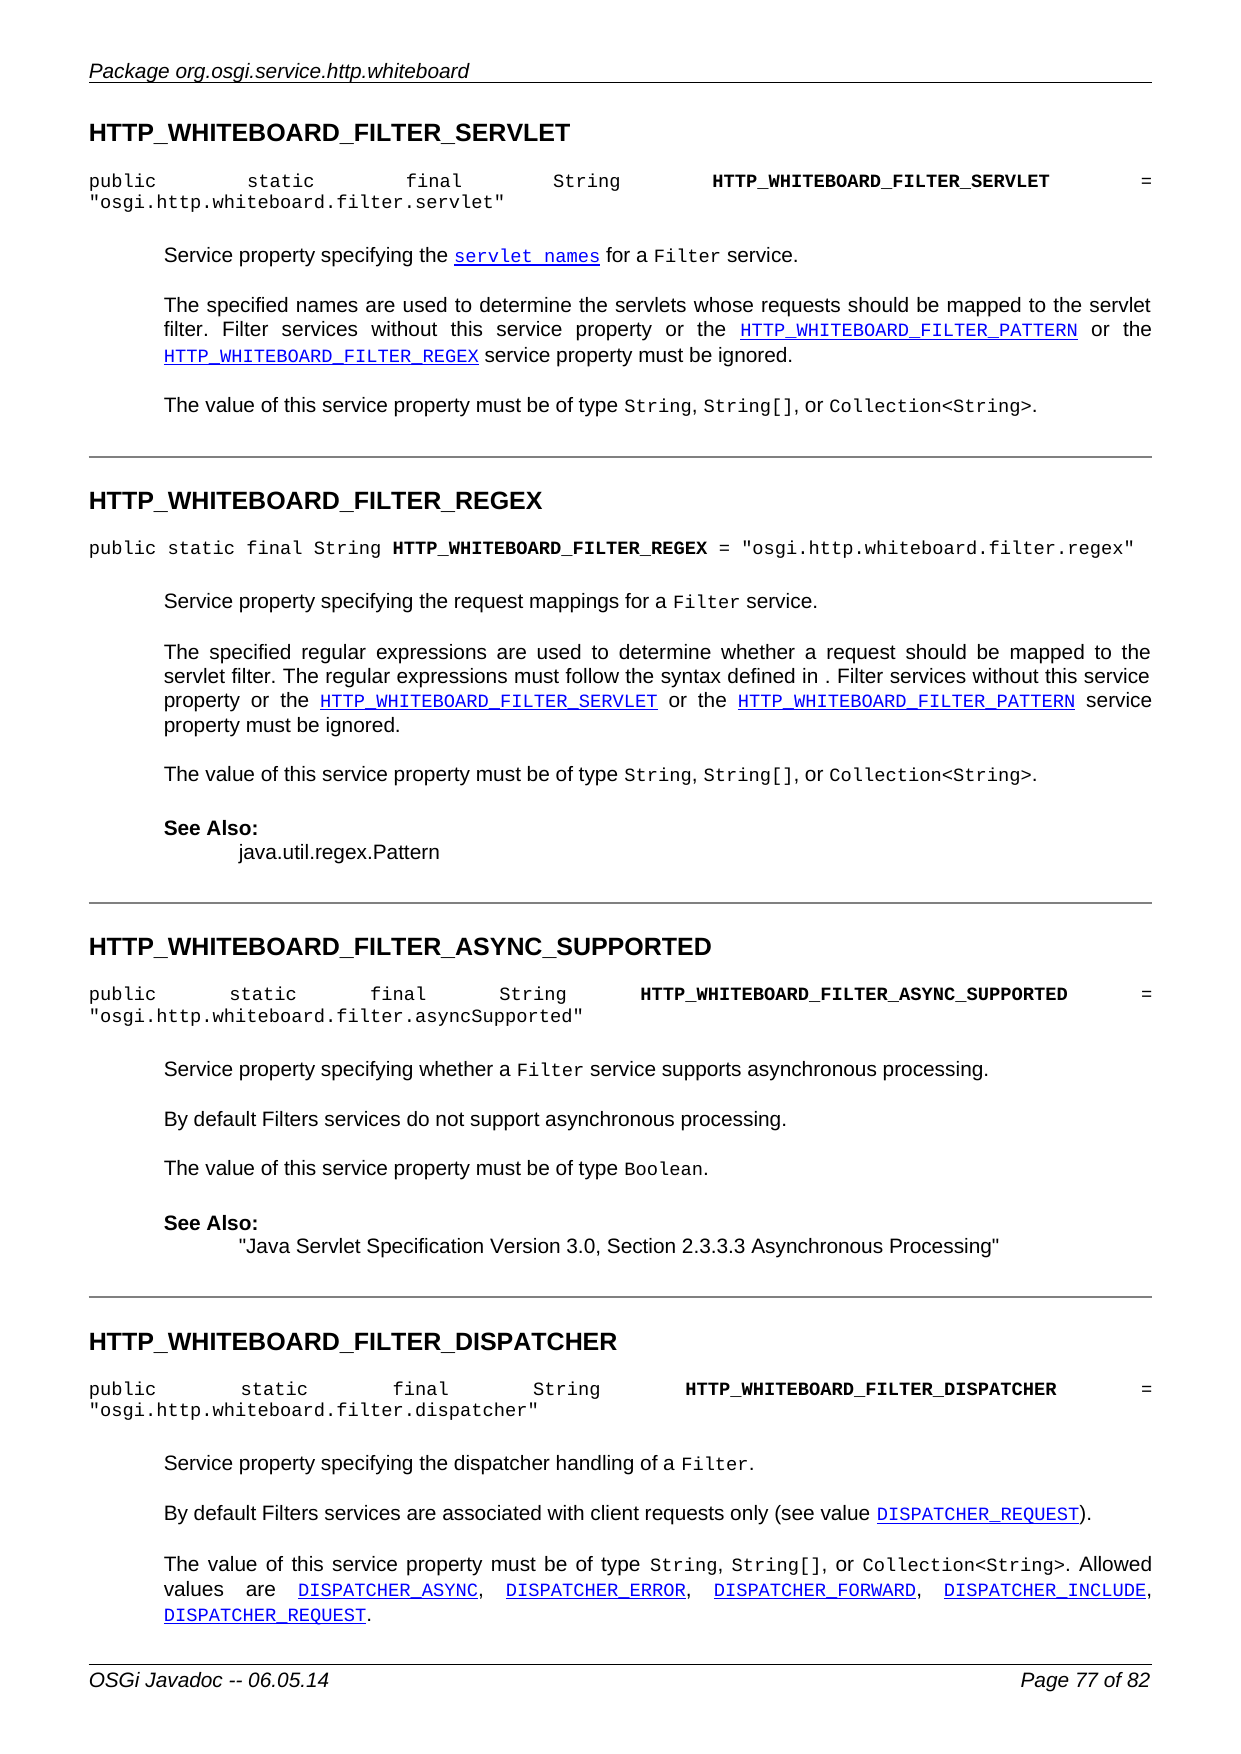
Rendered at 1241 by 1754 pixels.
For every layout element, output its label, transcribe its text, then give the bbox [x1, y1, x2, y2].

text public static final String HTTP_WHITEBOARD_FILTER_SERVLET = "osgi.http.whiteboard.filter.servlet" [88, 171, 1152, 214]
text The value of this service property must be of type String, String[], or Collection<String>. Allowed values are DISPATCHER_ASYNC, DISPATCHER_ERROR, DISPATCHER_FORWARD, DISPATCHER_INCLUDE, DISPATCHER_REQUEST. [163, 1551, 1152, 1627]
text The value of this service property must be of type Boolean. [163, 1156, 1152, 1181]
text The value of this service property must be of type String, String[], or Collection<String>. [163, 762, 1152, 787]
text Service property specifying the request mappings for a Filter service. [163, 589, 1152, 614]
text By default Filters services are associated with client requests only (see value DISPATCHER_REQUEST). [163, 1501, 1152, 1526]
text java.util.regex.Pattern [238, 840, 1152, 864]
text The specified regular expressions are used to determine whether a request should be mapped to the servlet filter. The regular expressions must follow the syntax defined in . Filter services without this service property or the HTTP_WHITEBOARD_FILTER_SERVLET or the HTTP_WHITEBOARD_FILTER_PATTERN service property must be ignored. [163, 639, 1152, 737]
text public static final String HTTP_WHITEBOARD_FILTER_ASYNC_SUPPORTED = "osgi.http.whiteboard.filter.asyncSupported" [88, 985, 1152, 1028]
text Service property specifying whether a Filter service supports asynchronous processing. [163, 1057, 1152, 1082]
subtitle HTTP_WHITEBOARD_FILTER_ASYNC_SUPPORTED [88, 932, 1152, 961]
text See Also: [163, 816, 1152, 840]
text Service property specifying the dispatcher handling of a Filter. [163, 1451, 1152, 1476]
text public static final String HTTP_WHITEBOARD_FILTER_DISPATCHER = "osgi.http.whiteboard.filter.dispatcher" [88, 1379, 1152, 1422]
text The specified names are used to determine the servlets whose requests should be mapped to the servlet filter. Filter services without this service property or the HTTP_WHITEBOARD_FILTER_PATTERN or the HTTP_WHITEBOARD_FILTER_REGEX service property must be ignored. [163, 293, 1152, 368]
text Service property specifying the servlet names for a Filter service. [163, 243, 1152, 268]
subtitle HTTP_WHITEBOARD_FILTER_DISPATCHER [88, 1326, 1152, 1355]
text See Also: [163, 1210, 1152, 1234]
subtitle HTTP_WHITEBOARD_FILTER_REGEX [88, 486, 1152, 515]
subtitle HTTP_WHITEBOARD_FILTER_SERVLET [88, 118, 1152, 147]
text The value of this service property must be of type String, String[], or Collection<String>. [163, 393, 1152, 418]
text public static final String HTTP_WHITEBOARD_FILTER_REGEX = "osgi.http.whiteboard.filter.regex" [88, 539, 1152, 560]
text By default Filters services do not support asynchronous processing. [163, 1107, 1152, 1131]
text "Java Servlet Specification Version 3.0, Section 2.3.3.3 Asynchronous Processing" [238, 1234, 1152, 1258]
